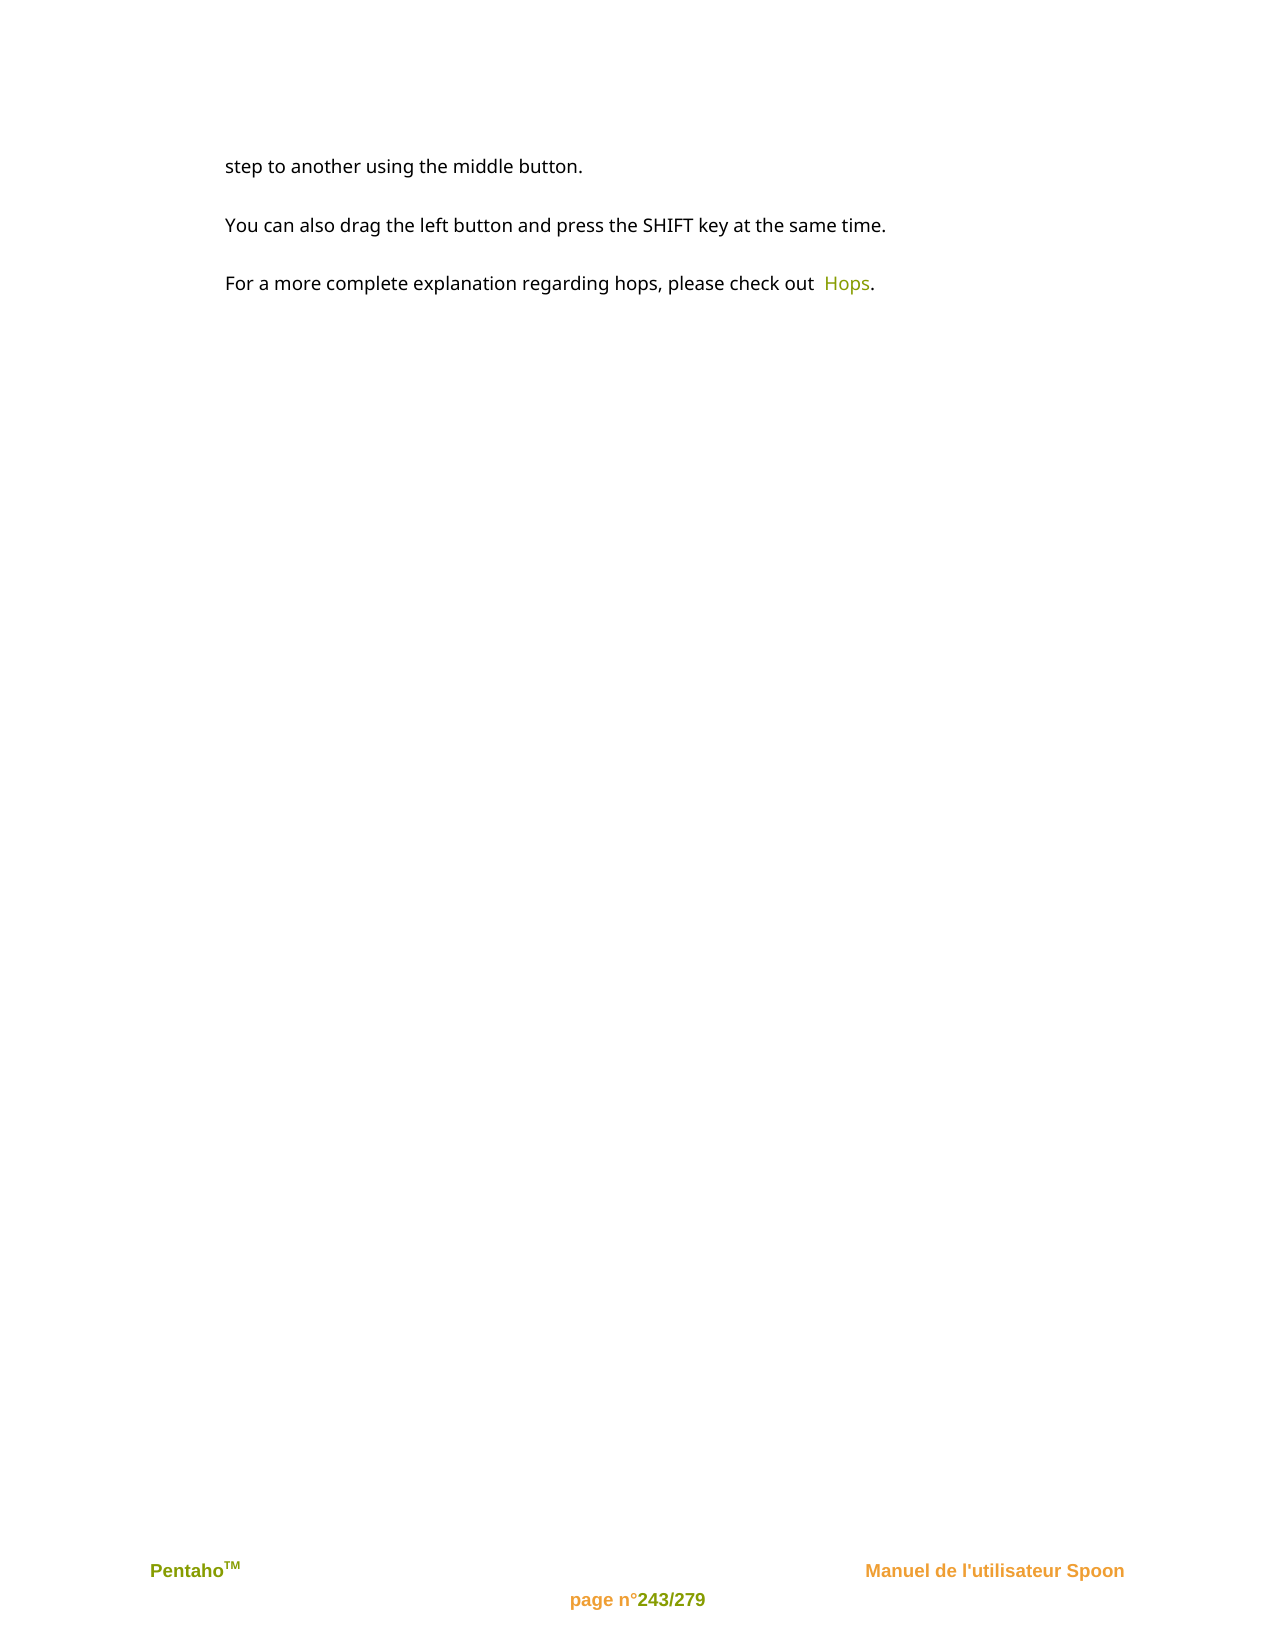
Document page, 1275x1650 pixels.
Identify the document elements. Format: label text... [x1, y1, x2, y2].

text You can also drag the left button and press the SHIFT key at the same time. [225, 209, 1125, 238]
text For a more complete explanation regarding hops, please check out Hops. [225, 267, 1125, 296]
text step to another using the middle button. [225, 150, 1125, 179]
